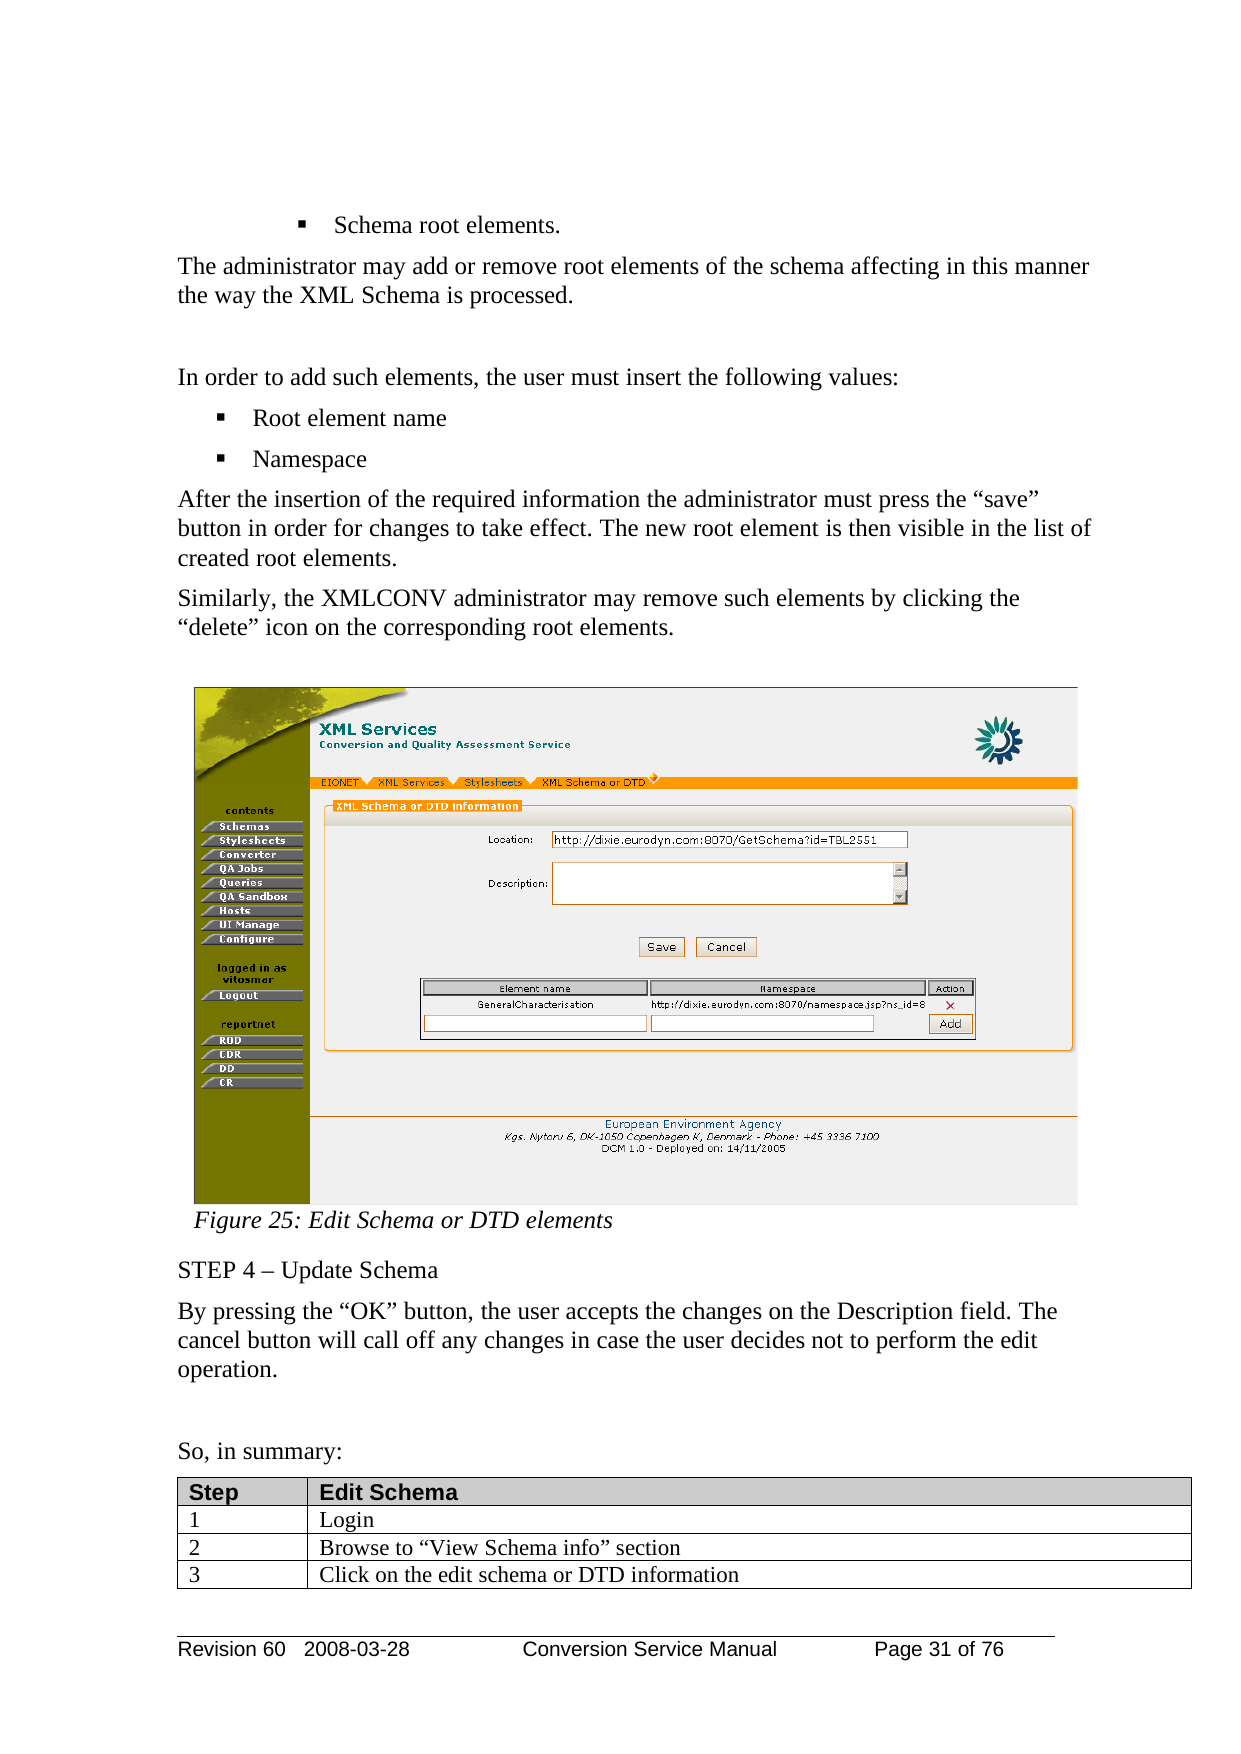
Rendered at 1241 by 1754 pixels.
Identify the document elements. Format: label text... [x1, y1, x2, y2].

table_cell 1 [178, 1506, 307, 1532]
text Similarly, the XMLCONV administrator may remove such elements by clicking the “delete” icon on the corresponding root elements. [177, 583, 1092, 641]
text STEP 4 – Update Schema [177, 1255, 1092, 1284]
table_header Step [178, 1478, 307, 1505]
table_cell Click on the edit schema or DTD information [308, 1561, 1191, 1588]
text So, in summary: [177, 1436, 1092, 1465]
picture [193, 687, 1078, 1205]
list Namespace [215, 443, 1092, 472]
table_header Edit Schema [308, 1478, 1191, 1505]
text By pressing the “OK” button, the user accepts the changes on the Description field. The cancel button will call off any changes in case the user decides not to perform the edit operation. [177, 1296, 1092, 1383]
list Schema root elements. [296, 210, 1092, 239]
table_cell Login [308, 1506, 1191, 1532]
table_cell Browse to “View Schema info” section [308, 1534, 1191, 1560]
table_cell 2 [178, 1534, 307, 1560]
table_cell 3 [178, 1561, 307, 1588]
text The administrator may add or remove root elements of the schema affecting in this manner the way the XML Schema is processed. [177, 251, 1092, 309]
list Root element name [215, 403, 1092, 432]
text Figure 25: Edit Schema or DTD elements [194, 1205, 1077, 1234]
text In order to add such elements, the user must insert the following values: [177, 362, 1092, 391]
text After the insertion of the required information the administrator must press the “save” button in order for changes to take effect. The new root element is then visible in the list of created root elements. [177, 484, 1092, 571]
